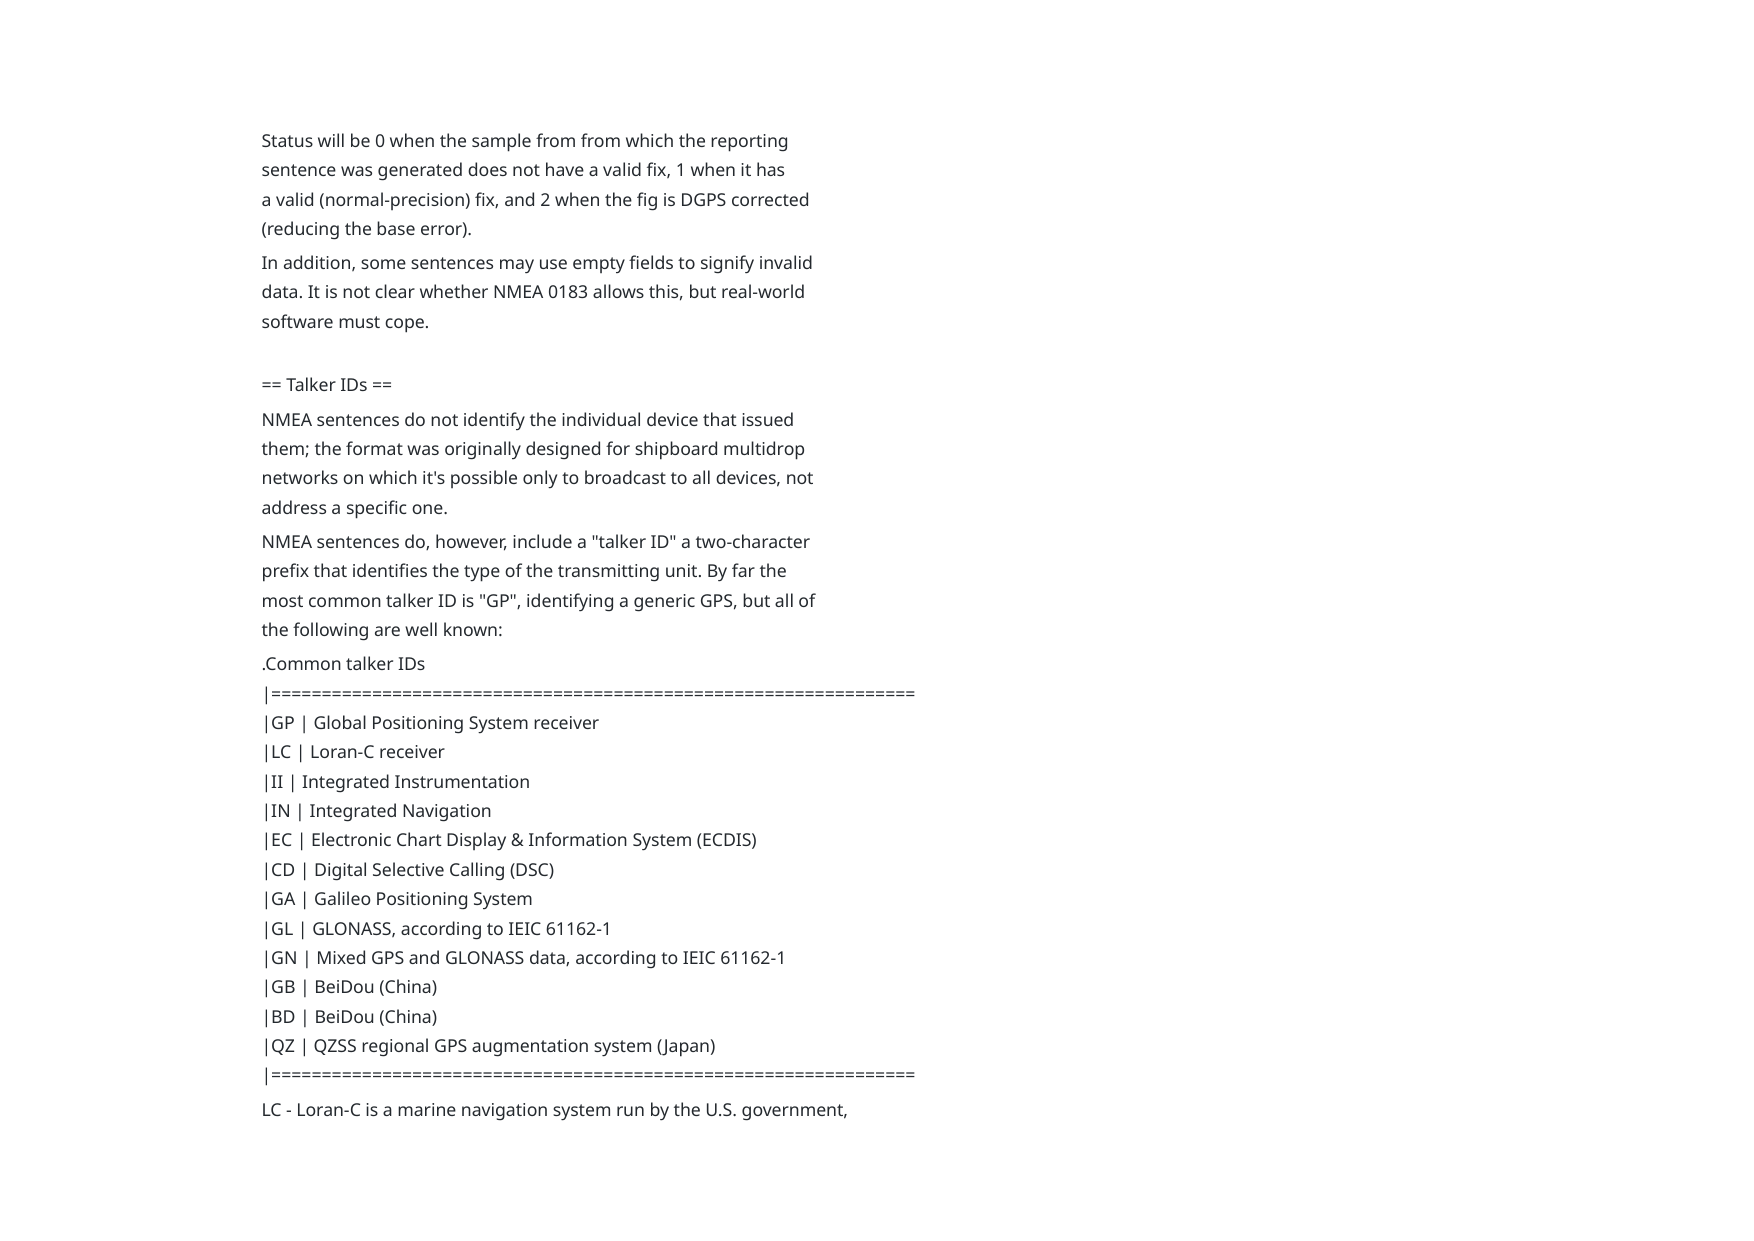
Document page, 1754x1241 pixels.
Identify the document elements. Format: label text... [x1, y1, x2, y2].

table_cell |EC | Electronic Chart Display & Information System (ECDIS) [261, 823, 1636, 852]
table_cell [118, 1087, 261, 1092]
table_cell == Talker IDs == [261, 368, 1636, 397]
table_cell [118, 182, 261, 211]
table_cell |GA | Galileo Positioning System [261, 881, 1636, 911]
table_cell [118, 793, 261, 822]
table_cell data. It is not clear whether NMEA 0183 allows this, but real-world [261, 275, 1636, 304]
table_cell [118, 245, 261, 274]
table_cell [118, 368, 261, 397]
table_cell [118, 402, 261, 431]
table_cell |GB | BeiDou (China) [261, 969, 1636, 999]
table_cell [118, 911, 261, 940]
table_cell [118, 152, 261, 182]
table_cell NMEA sentences do not identify the individual device that issued [261, 402, 1636, 431]
table_cell |CD | Digital Selective Calling (DSC) [261, 852, 1636, 881]
table_cell [118, 583, 261, 612]
table_cell prefix that identifies the type of the transmitting unit. By far the [261, 553, 1636, 583]
table_cell [261, 1087, 1636, 1092]
table_cell [118, 852, 261, 881]
table_cell LC - Loran-C is a marine navigation system run by the U.S. government, [261, 1092, 1636, 1121]
table_cell [118, 460, 261, 490]
table_cell |GN | Mixed GPS and GLONASS data, according to IEIC 61162-1 [261, 940, 1636, 969]
table_cell [261, 641, 1636, 646]
table_cell [118, 519, 261, 524]
table_cell [261, 118, 1636, 123]
table_cell |GP | Global Positioning System receiver [261, 705, 1636, 734]
table_cell .Common talker IDs [261, 646, 1636, 676]
table_cell |II | Integrated Instrumentation [261, 764, 1636, 793]
table_cell [261, 363, 1636, 367]
table_cell [118, 553, 261, 583]
table_cell [118, 211, 261, 240]
table_cell Status will be 0 when the sample from from which the reporting [261, 123, 1636, 152]
table_cell [118, 1092, 261, 1121]
table_cell [261, 397, 1636, 402]
table_cell [118, 676, 261, 705]
table_cell [118, 490, 261, 519]
table_cell a valid (normal-precision) fix, and 2 when the fig is DGPS corrected [261, 182, 1636, 211]
table_cell (reducing the base error). [261, 211, 1636, 240]
table_cell most common talker ID is "GP", identifying a generic GPS, but all of [261, 583, 1636, 612]
table_cell the following are well known: [261, 612, 1636, 641]
table_cell [118, 881, 261, 911]
table_cell [118, 275, 261, 304]
table_cell software must cope. [261, 304, 1636, 363]
table_cell In addition, some sentences may use empty fields to signify invalid [261, 245, 1636, 274]
table_cell [118, 118, 261, 123]
table_cell [118, 823, 261, 852]
table_cell [118, 431, 261, 460]
table_cell [118, 123, 261, 152]
table_cell [118, 612, 261, 641]
table_cell [118, 969, 261, 999]
table_cell [118, 646, 261, 676]
table_cell [118, 304, 261, 363]
table_cell |================================================================ [261, 1058, 1636, 1087]
table_cell [118, 999, 261, 1028]
table_cell |IN | Integrated Navigation [261, 793, 1636, 822]
table_cell [118, 524, 261, 553]
table_cell [118, 641, 261, 646]
table_cell address a specific one. [261, 490, 1636, 519]
table_cell |================================================================ [261, 676, 1636, 705]
table_cell [118, 1058, 261, 1087]
table_cell sentence was generated does not have a valid fix, 1 when it has [261, 152, 1636, 182]
table_cell |BD | BeiDou (China) [261, 999, 1636, 1028]
table_cell |GL | GLONASS, according to IEIC 61162-1 [261, 911, 1636, 940]
table_cell [261, 519, 1636, 524]
table_cell [118, 705, 261, 734]
table_cell [118, 1028, 261, 1057]
table_cell networks on which it's possible only to broadcast to all devices, not [261, 460, 1636, 490]
table_cell [118, 397, 261, 402]
table_cell [261, 240, 1636, 245]
table_cell |LC | Loran-C receiver [261, 734, 1636, 764]
table_cell |QZ | QZSS regional GPS augmentation system (Japan) [261, 1028, 1636, 1057]
table_cell [118, 240, 261, 245]
table_cell NMEA sentences do, however, include a "talker ID" a two-character [261, 524, 1636, 553]
table_cell [118, 940, 261, 969]
table_cell [118, 734, 261, 764]
table_cell them; the format was originally designed for shipboard multidrop [261, 431, 1636, 460]
table_cell [118, 363, 261, 367]
table_cell [118, 764, 261, 793]
